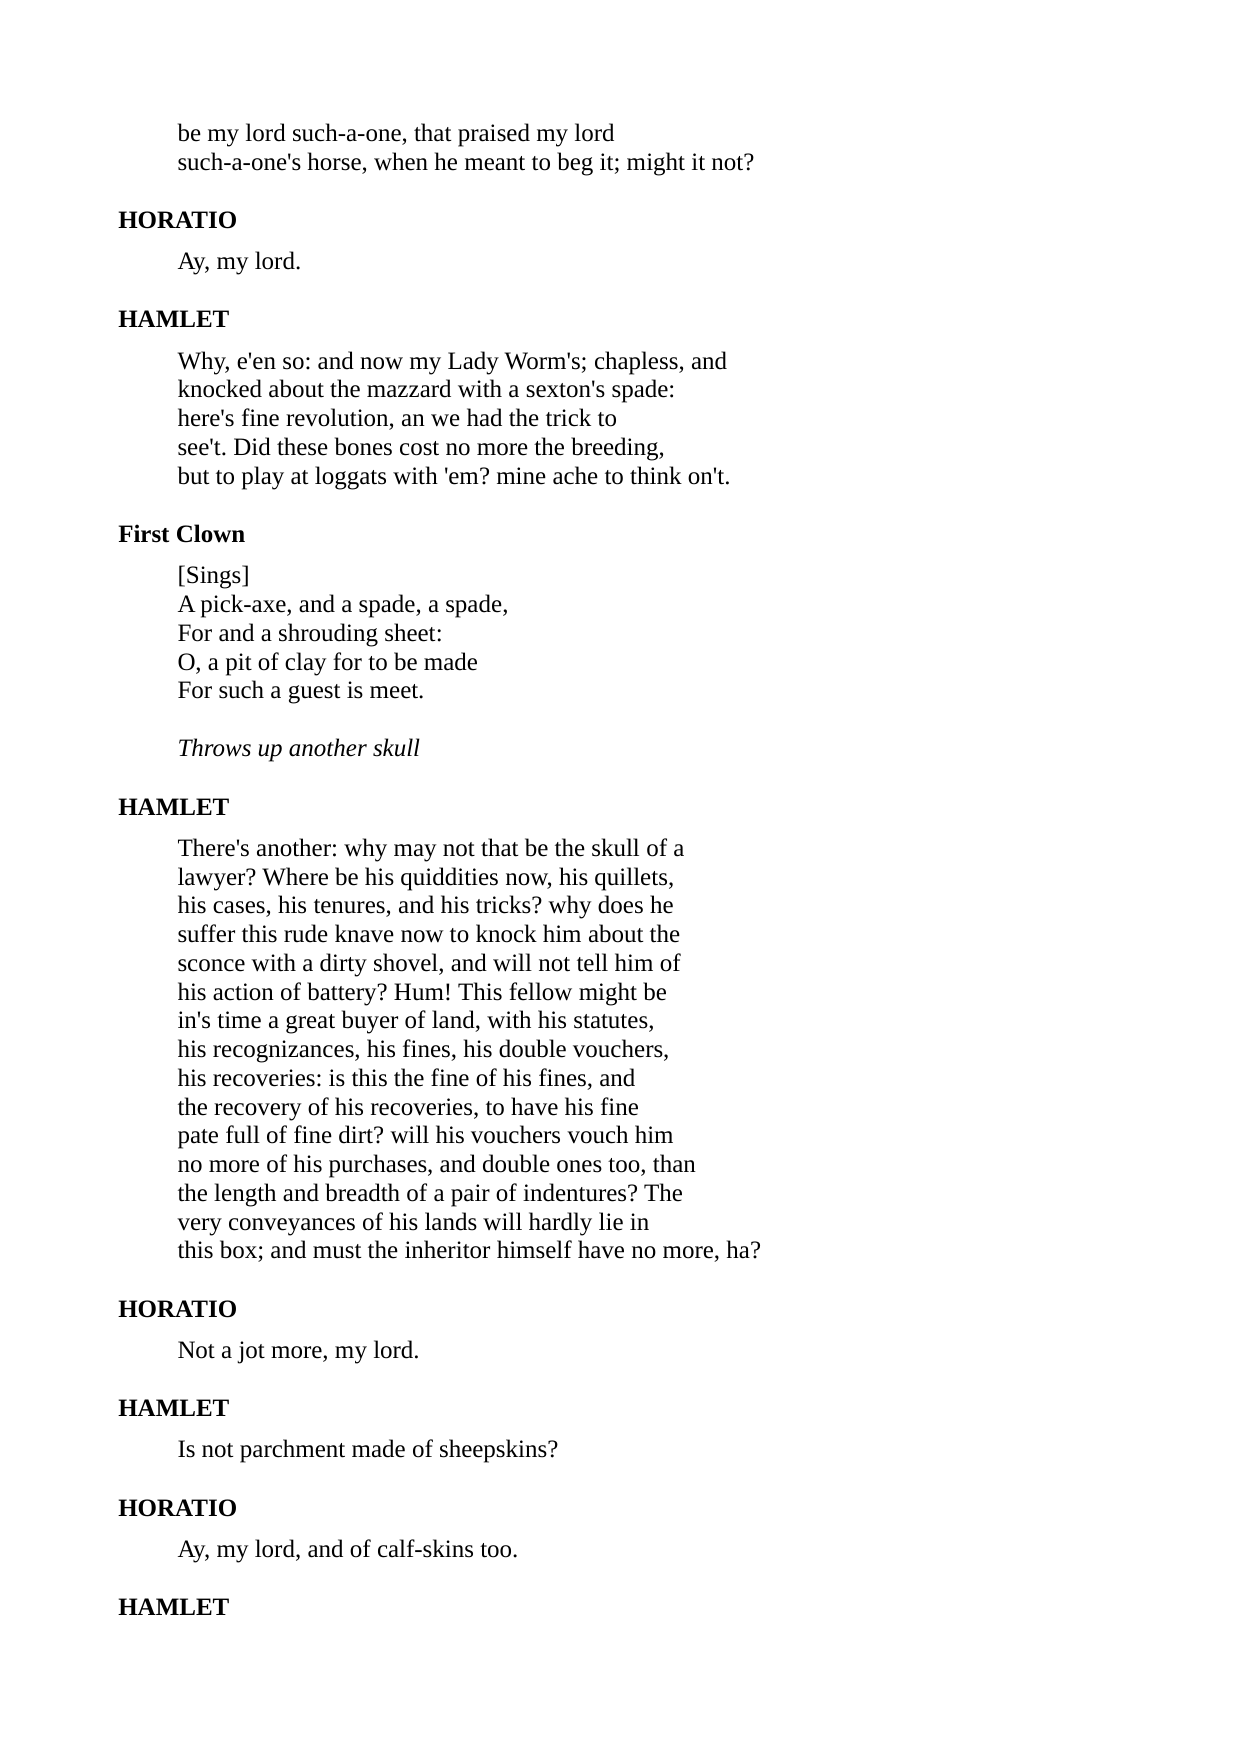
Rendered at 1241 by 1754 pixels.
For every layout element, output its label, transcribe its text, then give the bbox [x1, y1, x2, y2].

text Throws up another skull [177, 733, 1063, 762]
text HORATIO [118, 1294, 1122, 1322]
text [Sings] A pick-axe, and a spade, a spade, For and a shrouding sheet: O, a pit of clay for to be made For such a guest is meet. [177, 560, 1063, 704]
text HAMLET [118, 1393, 1122, 1422]
text be my lord such-a-one, that praised my lord such-a-one's horse, when he meant to beg it; might it not? [177, 118, 1063, 176]
text First Clown [118, 519, 1122, 548]
text Ay, my lord, and of calf-skins too. [177, 1534, 1063, 1563]
text Ay, my lord. [177, 246, 1063, 275]
text HAMLET [118, 304, 1122, 333]
text Is not parchment made of sheepskins? [177, 1434, 1063, 1463]
text HAMLET [118, 792, 1122, 821]
text Why, e'en so: and now my Lady Worm's; chapless, and knocked about the mazzard with a sexton's spade: here's fine revolution, an we had the trick to see't. Did these bones cost no more the breeding, but to play at loggats with 'em? mine ache to think on't. [177, 346, 1063, 489]
text There's another: why may not that be the skull of a lawyer? Where be his quiddities now, his quillets, his cases, his tenures, and his tricks? why does he suffer this rude knave now to knock him about the sconce with a dirty shovel, and will not tell him of his action of battery? Hum! This fellow might be in's time a great buyer of land, with his statutes, his recognizances, his fines, his double vouchers, his recoveries: is this the fine of his fines, and the recovery of his recoveries, to have his fine pate full of fine dirt? will his vouchers vouch him no more of his purchases, and double ones too, than the length and breadth of a pair of indentures? The very conveyances of his lands will hardly lie in this box; and must the inheritor himself have no more, ha? [177, 833, 1063, 1264]
text HORATIO [118, 205, 1122, 234]
text HORATIO [118, 1493, 1122, 1521]
text HAMLET [118, 1592, 1122, 1621]
text Not a jot more, my lord. [177, 1335, 1063, 1364]
